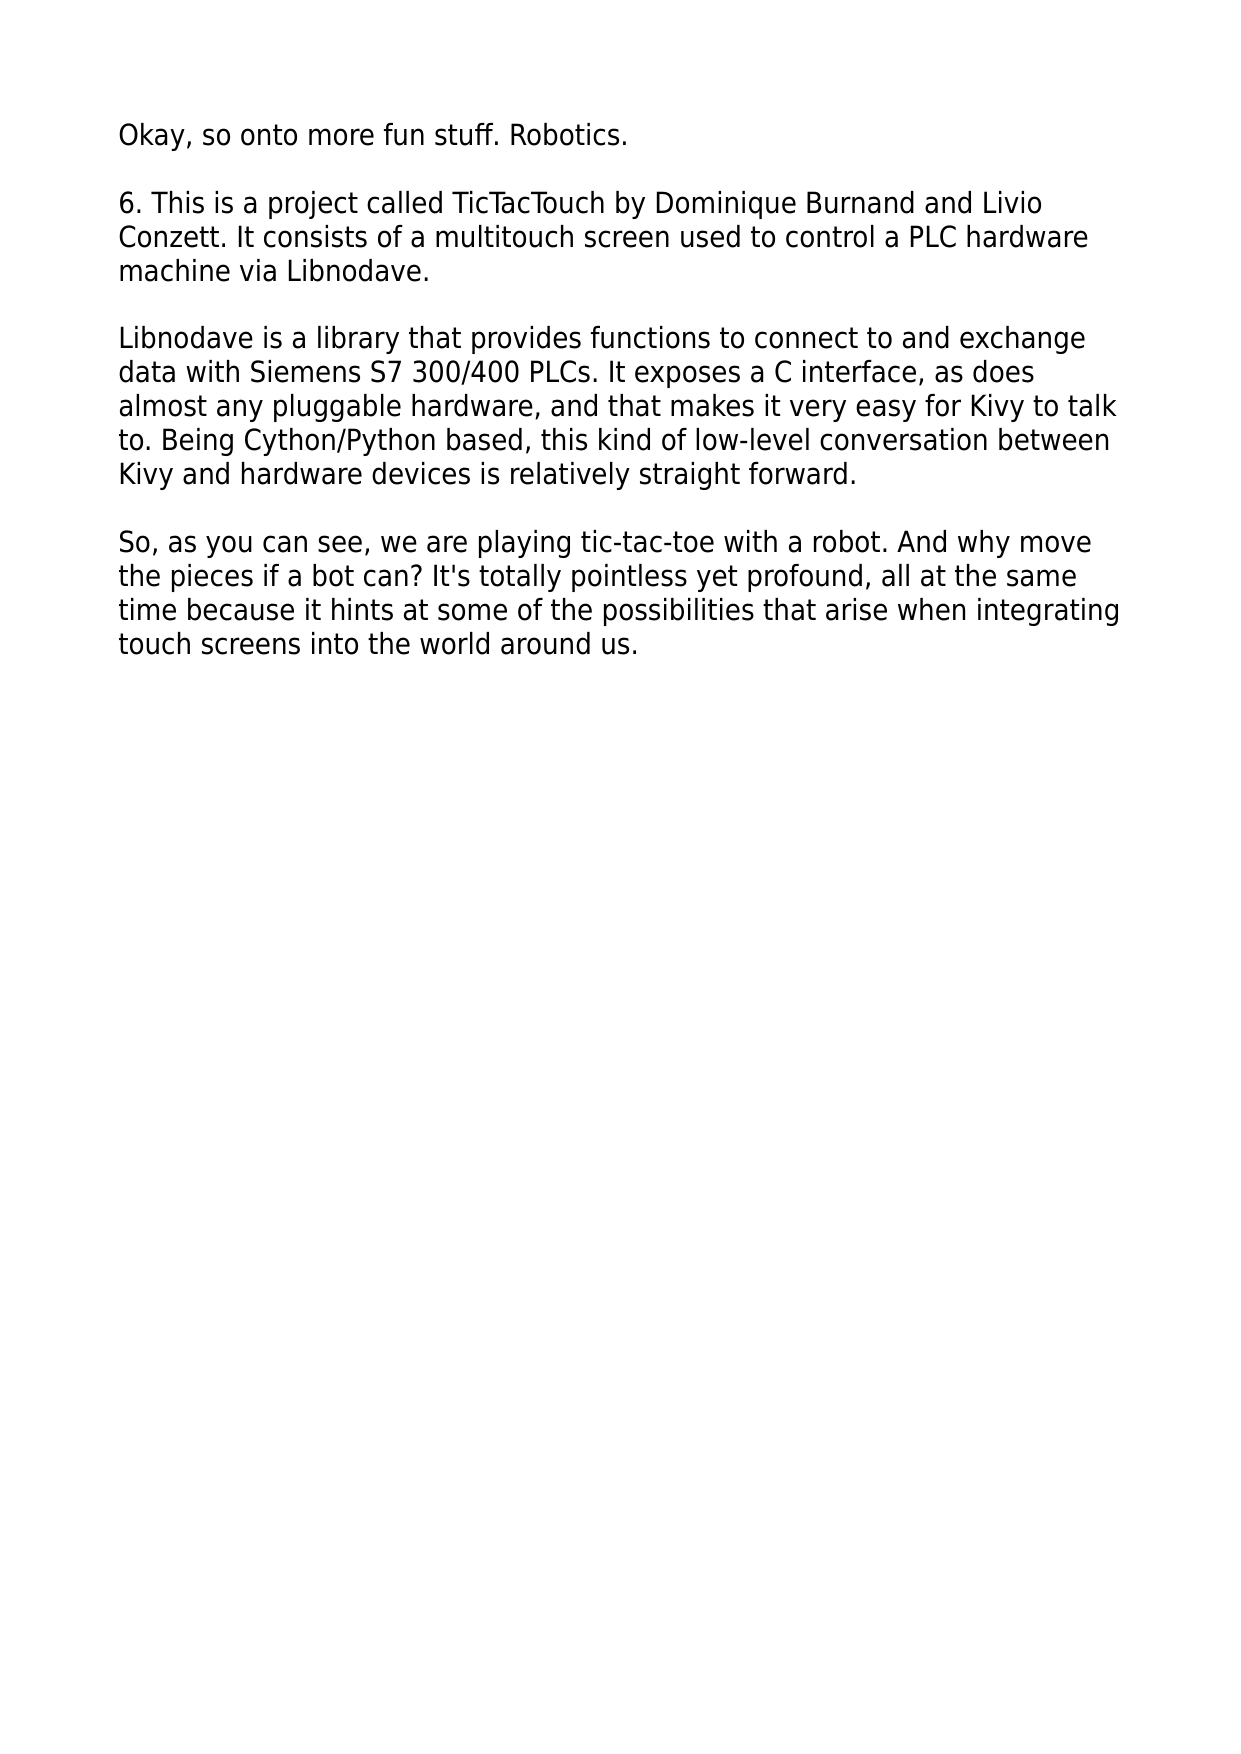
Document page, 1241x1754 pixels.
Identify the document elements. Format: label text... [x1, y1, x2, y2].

text So, as you can see, we are playing tic-tac-toe with a robot. And why move the pieces if a bot can? It's totally pointless yet profound, all at the same time because it hints at some of the possibilities that arise when integrating touch screens into the world around us. [118, 526, 1122, 661]
text 6. This is a project called TicTacTouch by Dominique Burnand and Livio Conzett. It consists of a multitouch screen used to control a PLC hardware machine via Libnodave. [118, 186, 1122, 288]
text Libnodave is a library that provides functions to connect to and exchange data with Siemens S7 300/400 PLCs. It exposes a C interface, as does almost any pluggable hardware, and that makes it very easy for Kivy to talk to. Being Cython/Python based, this kind of low-level conversation between Kivy and hardware devices is relatively straight forward. [118, 322, 1122, 492]
text Okay, so onto more fun stuff. Robotics. [118, 118, 1122, 152]
